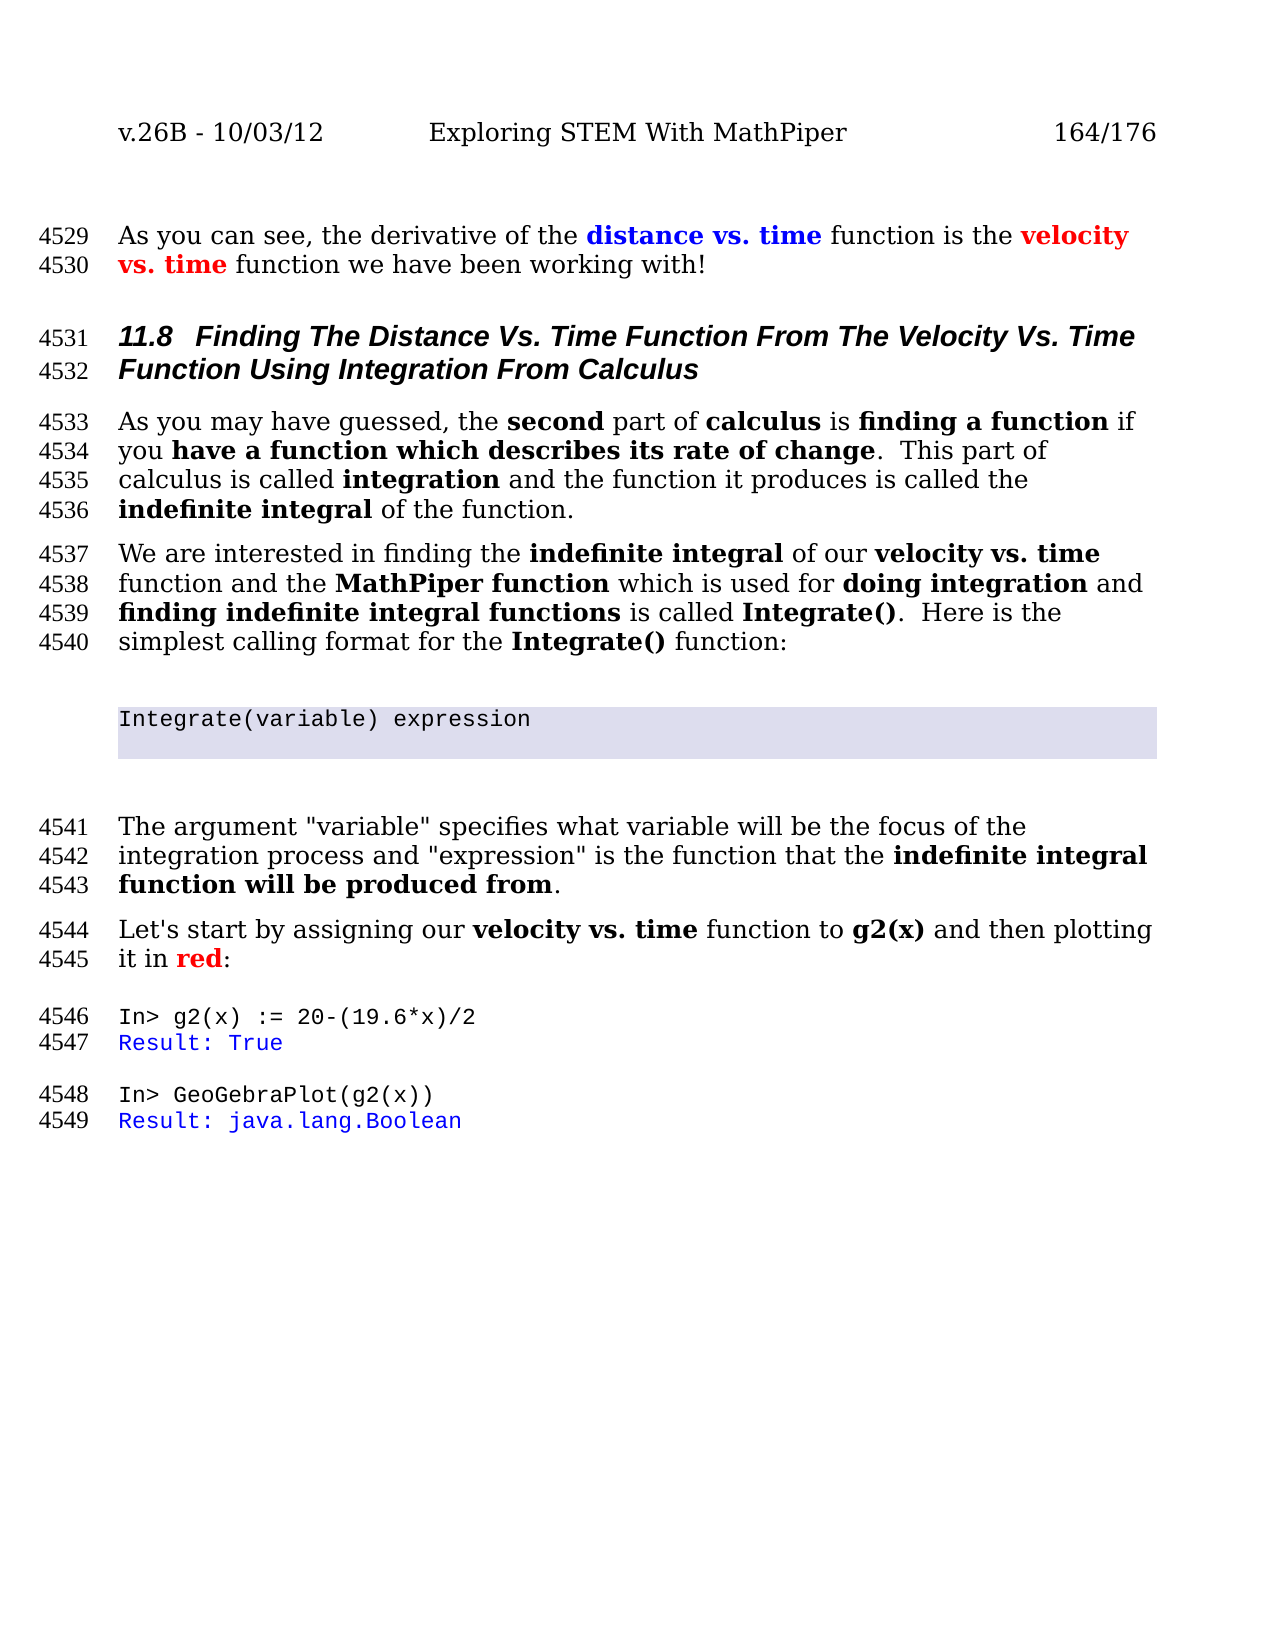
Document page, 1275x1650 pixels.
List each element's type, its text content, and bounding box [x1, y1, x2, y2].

text As you can see, the derivative of the distance vs. time function is the velocity vs. time function we have been working with! [118, 221, 1157, 280]
text We are interested in finding the indefinite integral of our velocity vs. time function and the MathPiper function which is used for doing integration and finding indefinite integral functions is called Integrate(). Here is the simplest calling format for the Integrate() function: [118, 539, 1157, 657]
subtitle Finding The Distance Vs. Time Function From The Velocity Vs. Time Function Using Integration From Calculus [118, 319, 1157, 386]
table_header Integrate(variable) expression [118, 707, 1157, 759]
text In> GeoGebraPlot(g2(x)) [118, 1083, 1157, 1109]
text Result: java.lang.Boolean [118, 1109, 1157, 1135]
text Let's start by assigning our velocity vs. time function to g2(x) and then plotting it in red: [118, 915, 1157, 974]
text Result: True [118, 1032, 1157, 1057]
text In> g2(x) := 20-(19.6*x)/2 [118, 1006, 1157, 1032]
text As you may have guessed, the second part of calculus is finding a function if you have a function which describes its rate of change. This part of calculus is called integration and the function it produces is called the indefinite integral of the function. [118, 407, 1157, 524]
text The argument "variable" specifies what variable will be the focus of the integration process and "expression" is the function that the indefinite integral function will be produced from. [118, 812, 1157, 900]
